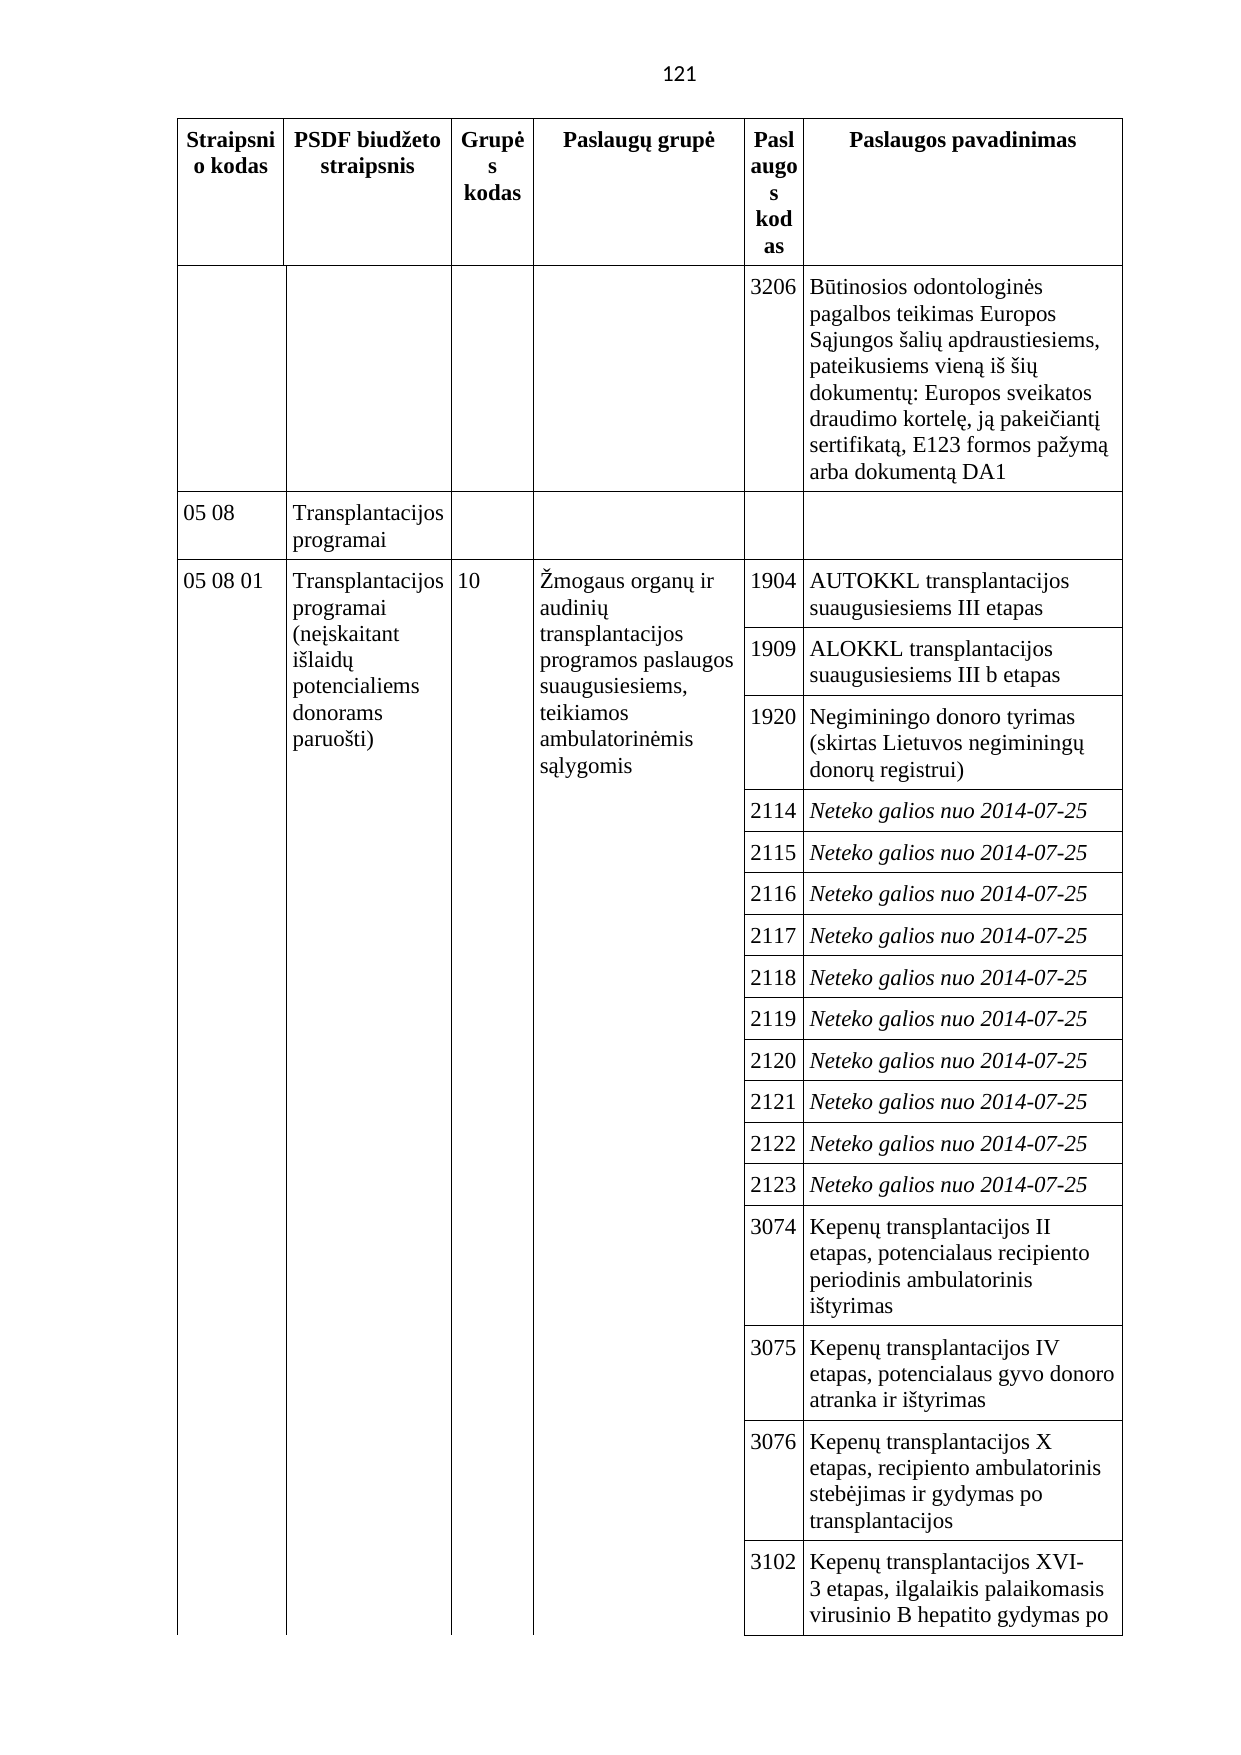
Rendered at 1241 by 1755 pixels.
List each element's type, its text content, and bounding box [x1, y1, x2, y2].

table_cell [534, 1540, 744, 1634]
table_header Paslaugų grupė [534, 119, 744, 265]
table_cell [534, 266, 744, 491]
table_cell [452, 1420, 533, 1540]
table_cell [534, 914, 744, 955]
table_cell [287, 1205, 451, 1325]
table_header Paslaugos pavadinimas [804, 119, 1122, 265]
table_cell [178, 1122, 286, 1163]
table_cell [452, 997, 533, 1038]
table_cell 2115 [745, 832, 803, 872]
table_cell 1920 [745, 696, 803, 789]
table_cell Neteko galios nuo 2014-07-25 [804, 1164, 1122, 1205]
table_cell 3206 [745, 266, 803, 491]
table_cell ALOKKL transplantacijos suaugusiesiems III b etapas [804, 628, 1122, 695]
table_cell [287, 1122, 451, 1163]
table_cell Žmogaus organų ir audinių transplantacijos programos paslaugos suaugusiesiems, teikiamos ambulatorinėmis sąlygomis [534, 560, 744, 831]
table_cell Neteko galios nuo 2014-07-25 [804, 1123, 1122, 1163]
table_cell 3074 [745, 1206, 803, 1325]
table_cell [178, 695, 286, 789]
table_cell [534, 492, 744, 559]
table_cell [287, 1080, 451, 1122]
table_cell Neteko galios nuo 2014-07-25 [804, 832, 1122, 872]
table_cell 2116 [745, 873, 803, 914]
table_cell Transplantacijos programai (neįskaitant išlaidų potencialiems donorams paruošti) [287, 560, 451, 831]
table_cell 2118 [745, 956, 803, 997]
table_cell [534, 1039, 744, 1080]
table_cell Neteko galios nuo 2014-07-25 [804, 873, 1122, 914]
table_cell [178, 789, 286, 831]
table_cell AUTOKKL transplantacijos suaugusiesiems III etapas [804, 560, 1122, 627]
table_cell 2123 [745, 1164, 803, 1205]
table_cell [452, 1205, 533, 1325]
table_cell [178, 1163, 286, 1205]
table_cell [287, 914, 451, 955]
table_cell 2114 [745, 790, 803, 831]
table_cell [534, 1122, 744, 1163]
table_cell 10 [452, 560, 533, 627]
table_header Straipsnio kodas [178, 119, 283, 265]
table_cell [287, 1163, 451, 1205]
table_cell [452, 831, 533, 872]
table_cell Kepenų transplantacijos II etapas, potencialaus recipiento periodinis ambulatorinis ištyrimas [804, 1206, 1122, 1325]
table_cell [178, 997, 286, 1038]
table_cell [287, 1420, 451, 1540]
table_cell [178, 955, 286, 997]
table_cell 05 08 01 [178, 560, 286, 627]
table_cell [178, 914, 286, 955]
table_cell Transplantacijos programai [287, 492, 451, 559]
table_cell 3076 [745, 1421, 803, 1540]
table_cell [287, 1325, 451, 1420]
table_cell Neteko galios nuo 2014-07-25 [804, 790, 1122, 831]
table_cell [452, 695, 533, 789]
table_cell [452, 955, 533, 997]
table_header Paslaugos kodas [745, 119, 803, 265]
table_cell [178, 627, 286, 695]
table_cell [287, 997, 451, 1038]
table_cell [452, 1163, 533, 1205]
table_cell [745, 492, 803, 559]
table_cell [178, 872, 286, 914]
table_header PSDF biudžeto straipsnis [284, 119, 451, 265]
table_cell [534, 1080, 744, 1122]
table_cell [178, 1325, 286, 1420]
table_cell [287, 1039, 451, 1080]
table_cell [534, 997, 744, 1038]
table_cell [287, 955, 451, 997]
table_cell Neteko galios nuo 2014-07-25 [804, 915, 1122, 955]
table_cell [534, 1420, 744, 1540]
table_cell 1904 [745, 560, 803, 627]
table_cell Negiminingo donoro tyrimas (skirtas Lietuvos negiminingų donorų registrui) [804, 696, 1122, 789]
table_cell [534, 1325, 744, 1420]
table_cell [452, 266, 533, 491]
table_cell 3075 [745, 1326, 803, 1420]
table_cell 2119 [745, 998, 803, 1038]
table_cell Būtinosios odontologinės pagalbos teikimas Europos Sąjungos šalių apdraustiesiems, pateikusiems vieną iš šių dokumentų: Europos sveikatos draudimo kortelę, ją pakeičiantį sertifikatą, E123 formos pažymą arba dokumentą DA1 [804, 266, 1122, 491]
table_cell Kepenų transplantacijos X etapas, recipiento ambulatorinis stebėjimas ir gydymas po transplantacijos [804, 1421, 1122, 1540]
table_cell Neteko galios nuo 2014-07-25 [804, 956, 1122, 997]
table_cell Neteko galios nuo 2014-07-25 [804, 1040, 1122, 1080]
table_cell Neteko galios nuo 2014-07-25 [804, 1081, 1122, 1122]
table_cell [178, 1420, 286, 1540]
table_header Grupės kodas [452, 119, 533, 265]
table_cell [287, 872, 451, 914]
table_cell [452, 627, 533, 695]
table_cell 2120 [745, 1040, 803, 1080]
table_cell [452, 1325, 533, 1420]
table_cell Neteko galios nuo 2014-07-25 [804, 998, 1122, 1038]
table_cell Kepenų transplantacijos XVI-3 etapas, ilgalaikis palaikomasis virusinio B hepatito gydymas po [804, 1541, 1122, 1634]
table_cell [534, 1163, 744, 1205]
table_cell [804, 492, 1122, 559]
table_cell [287, 266, 451, 491]
table_cell [178, 266, 286, 491]
table_cell [452, 1039, 533, 1080]
table_cell [534, 831, 744, 872]
table_cell 1909 [745, 628, 803, 695]
table_cell [178, 1540, 286, 1634]
table_cell [534, 872, 744, 914]
table_cell 05 08 [178, 492, 286, 559]
table_cell [178, 831, 286, 872]
table_cell [452, 789, 533, 831]
table_cell 2117 [745, 915, 803, 955]
table_cell 3102 [745, 1541, 803, 1634]
table_cell [452, 1080, 533, 1122]
table_cell [534, 1205, 744, 1325]
table_cell 2121 [745, 1081, 803, 1122]
table_cell [452, 914, 533, 955]
table_cell [452, 1540, 533, 1634]
table_cell [287, 831, 451, 872]
table_cell [178, 1080, 286, 1122]
table_cell [452, 872, 533, 914]
table_cell 2122 [745, 1123, 803, 1163]
table_cell [452, 1122, 533, 1163]
table_cell [287, 1540, 451, 1634]
table_cell [178, 1205, 286, 1325]
table_cell [452, 492, 533, 559]
table_cell [178, 1039, 286, 1080]
table_cell Kepenų transplantacijos IV etapas, potencialaus gyvo donoro atranka ir ištyrimas [804, 1326, 1122, 1420]
table_cell [534, 955, 744, 997]
